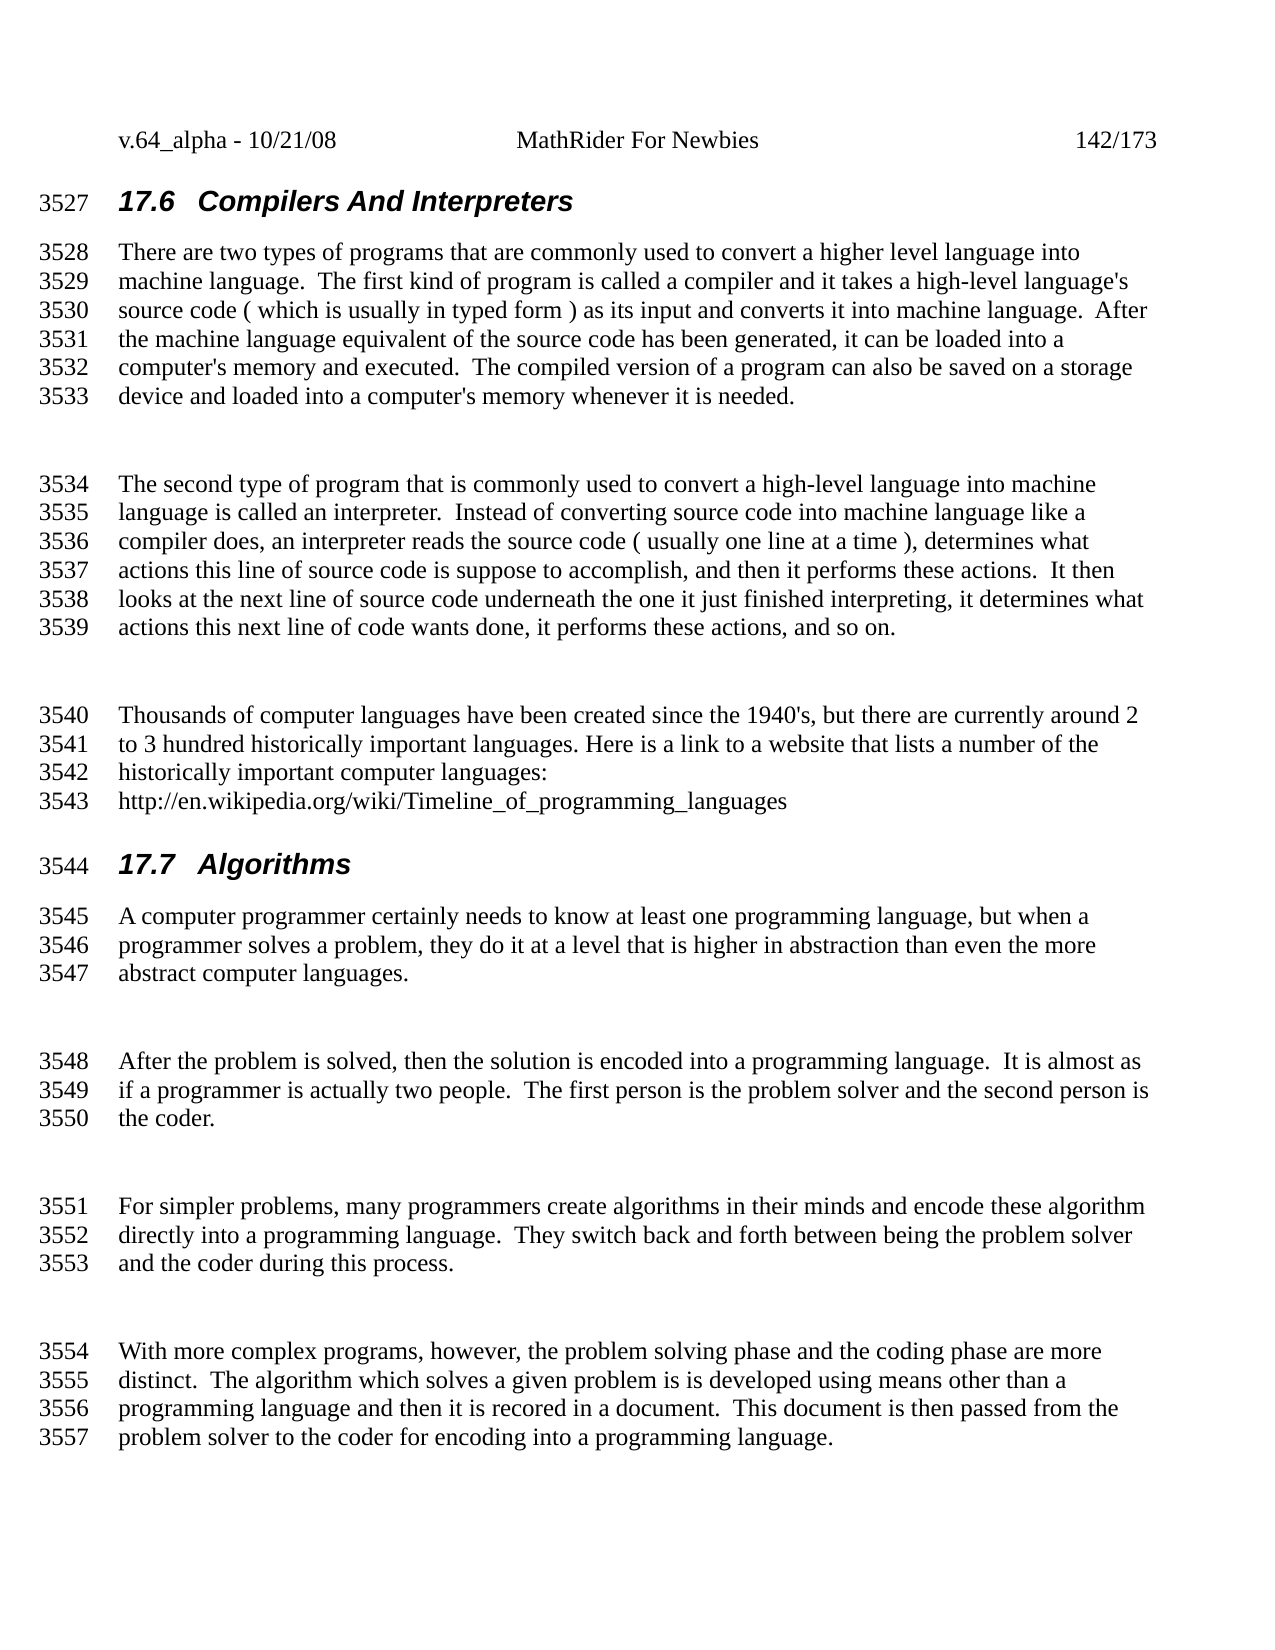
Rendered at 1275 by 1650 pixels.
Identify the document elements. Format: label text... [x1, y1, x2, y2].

text For simpler problems, many programmers create algorithms in their minds and encode these algorithm directly into a programming language. They switch back and forth between being the problem solver and the coder during this process. [118, 1191, 1157, 1277]
subtitle Algorithms [118, 847, 1157, 881]
text A computer programmer certainly needs to know at least one programming language, but when a programmer solves a problem, they do it at a level that is higher in abstraction than even the more abstract computer languages. [118, 901, 1157, 987]
text There are two types of programs that are commonly used to convert a higher level language into machine language. The first kind of program is called a compiler and it takes a high-level language's source code ( which is usually in typed form ) as its input and converts it into machine language. After the machine language equivalent of the source code has been generated, it can be loaded into a computer's memory and executed. The compiled version of a program can also be saved on a storage device and loaded into a computer's memory whenever it is needed. [118, 237, 1157, 410]
text The second type of program that is commonly used to convert a high-level language into machine language is called an interpreter. Instead of converting source code into machine language like a compiler does, an interpreter reads the source code ( usually one line at a time ), determines what actions this line of source code is suppose to accomplish, and then it performs these actions. It then looks at the next line of source code underneath the one it just finished interpreting, it determines what actions this next line of code wants done, it performs these actions, and so on. [118, 469, 1157, 641]
subtitle Compilers And Interpreters [118, 184, 1157, 217]
text After the problem is solved, then the solution is encoded into a programming language. It is almost as if a programmer is actually two people. The first person is the problem solver and the second person is the coder. [118, 1046, 1157, 1132]
text Thousands of computer languages have been created since the 1940's, but there are currently around 2 to 3 hundred historically important languages. Here is a link to a website that lists a number of the historically important computer languages: http://en.wikipedia.org/wiki/Timeline_of_programming_languages [118, 700, 1157, 815]
text With more complex programs, however, the problem solving phase and the coding phase are more distinct. The algorithm which solves a given problem is is developed using means other than a programming language and then it is recored in a document. This document is then passed from the problem solver to the coder for encoding into a programming language. [118, 1336, 1157, 1451]
